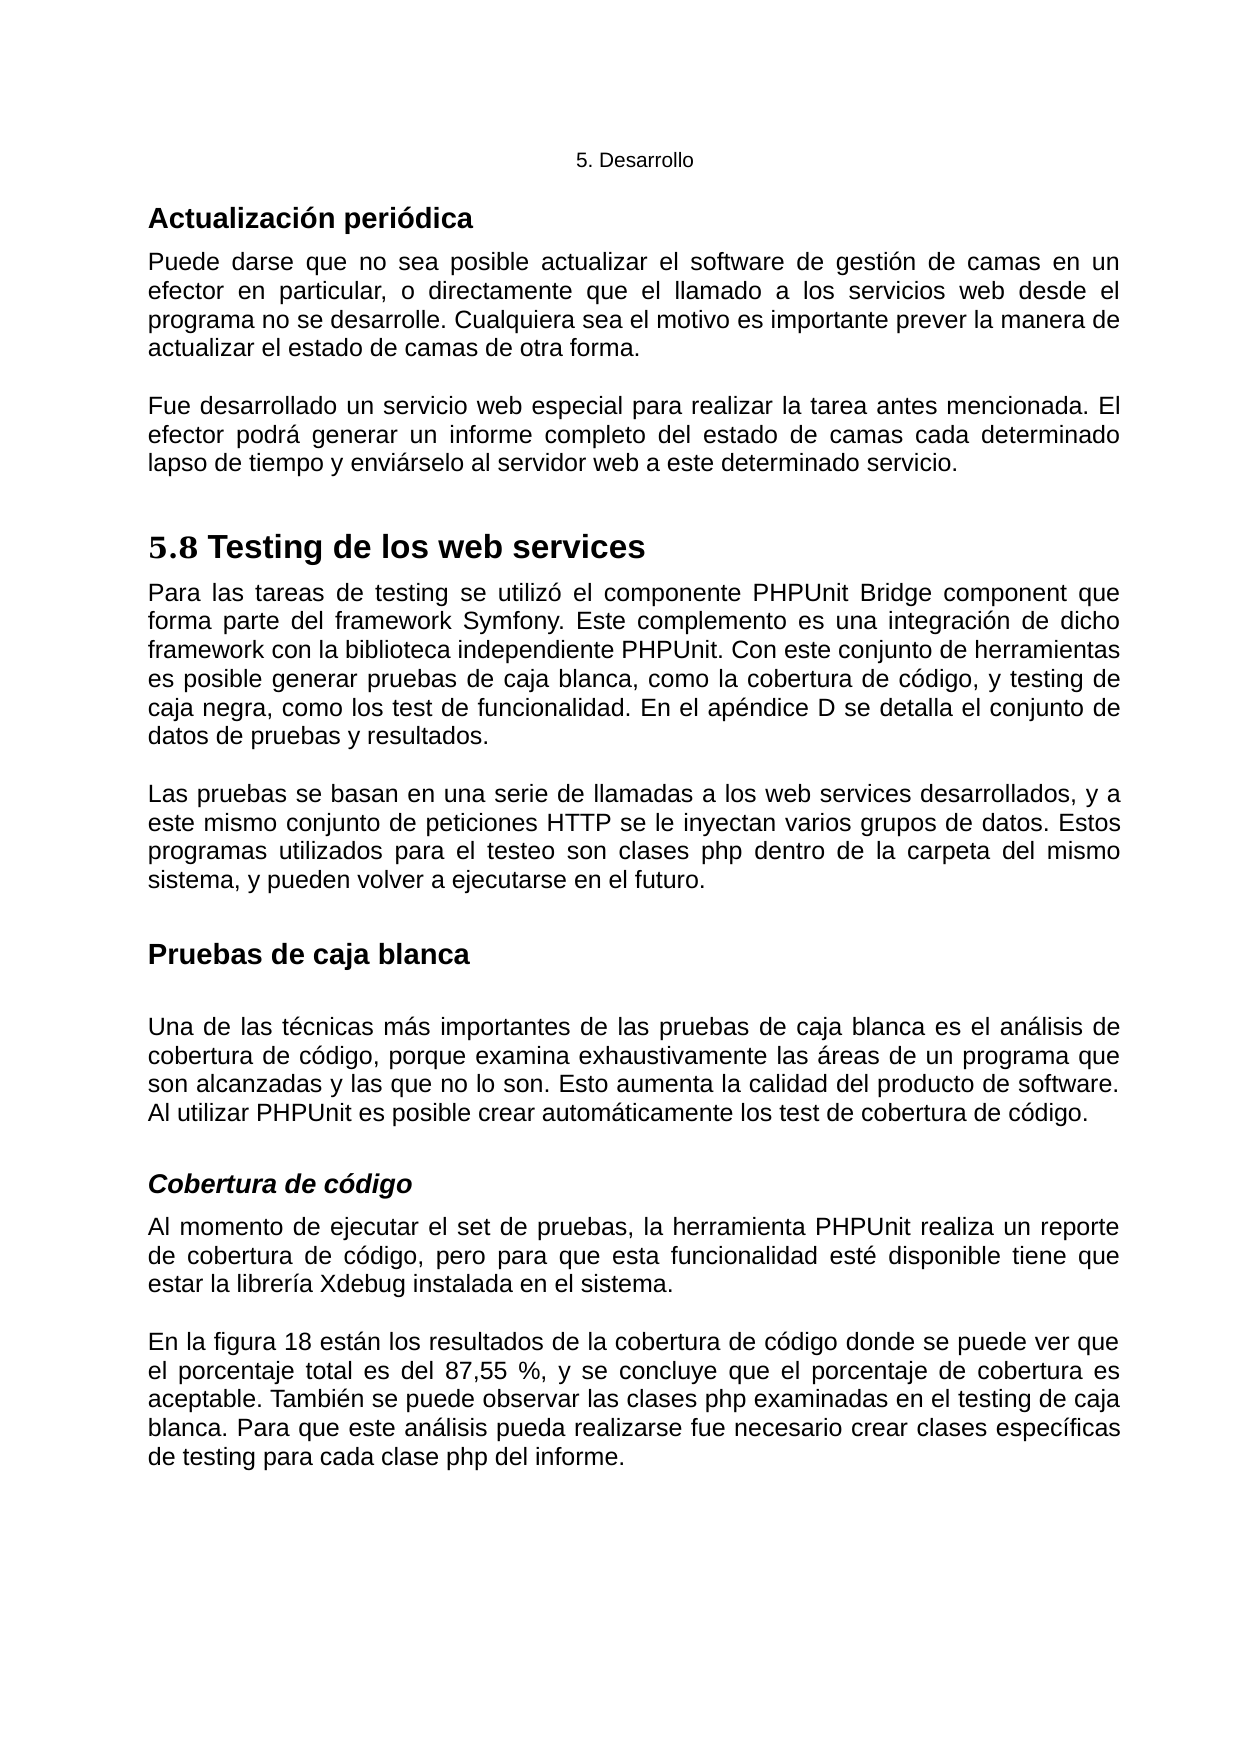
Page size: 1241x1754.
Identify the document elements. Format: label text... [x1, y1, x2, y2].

subtitle Cobertura de código [148, 1168, 1122, 1199]
text En la figura 18 están los resultados de la cobertura de código donde se puede ver que el porcentaje total es del 87,55 %, y se concluye que el porcentaje de cobertura es aceptable. También se puede observar las clases php examinadas en el testing de caja blanca. Para que este análisis pueda realizarse fue necesario crear clases específicas de testing para cada clase php del informe. [148, 1327, 1122, 1471]
subtitle Pruebas de caja blanca [148, 937, 1122, 971]
subtitle 5.8 Testing de los web services [148, 527, 1122, 565]
text Fue desarrollado un servicio web especial para realizar la tarea antes mencionada. El efector podrá generar un informe completo del estado de camas cada determinado lapso de tiempo y enviárselo al servidor web a este determinado servicio. [148, 391, 1122, 477]
subtitle Actualización periódica [148, 201, 1122, 234]
text Para las tareas de testing se utilizó el componente PHPUnit Bridge component que forma parte del framework Symfony. Este complemento es una integración de dicho framework con la biblioteca independiente PHPUnit. Con este conjunto de herramientas es posible generar pruebas de caja blanca, como la cobertura de código, y testing de caja negra, como los test de funcionalidad. En el apéndice D se detalla el conjunto de datos de pruebas y resultados. [148, 578, 1122, 750]
text Al momento de ejecutar el set de pruebas, la herramienta PHPUnit realiza un reporte de cobertura de código, pero para que esta funcionalidad esté disponible tiene que estar la librería Xdebug instalada en el sistema. [148, 1212, 1122, 1298]
text Puede darse que no sea posible actualizar el software de gestión de camas en un efector en particular, o directamente que el llamado a los servicios web desde el programa no se desarrolle. Cualquiera sea el motivo es importante prever la manera de actualizar el estado de camas de otra forma. [148, 247, 1122, 362]
text Las pruebas se basan en una serie de llamadas a los web services desarrollados, y a este mismo conjunto de peticiones HTTP se le inyectan varios grupos de datos. Estos programas utilizados para el testeo son clases php dentro de la carpeta del mismo sistema, y pueden volver a ejecutarse en el futuro. [148, 779, 1122, 894]
text Una de las técnicas más importantes de las pruebas de caja blanca es el análisis de cobertura de código, porque examina exhaustivamente las áreas de un programa que son alcanzadas y las que no lo son. Esto aumenta la calidad del producto de software. Al utilizar PHPUnit es posible crear automáticamente los test de cobertura de código. [148, 1012, 1122, 1127]
